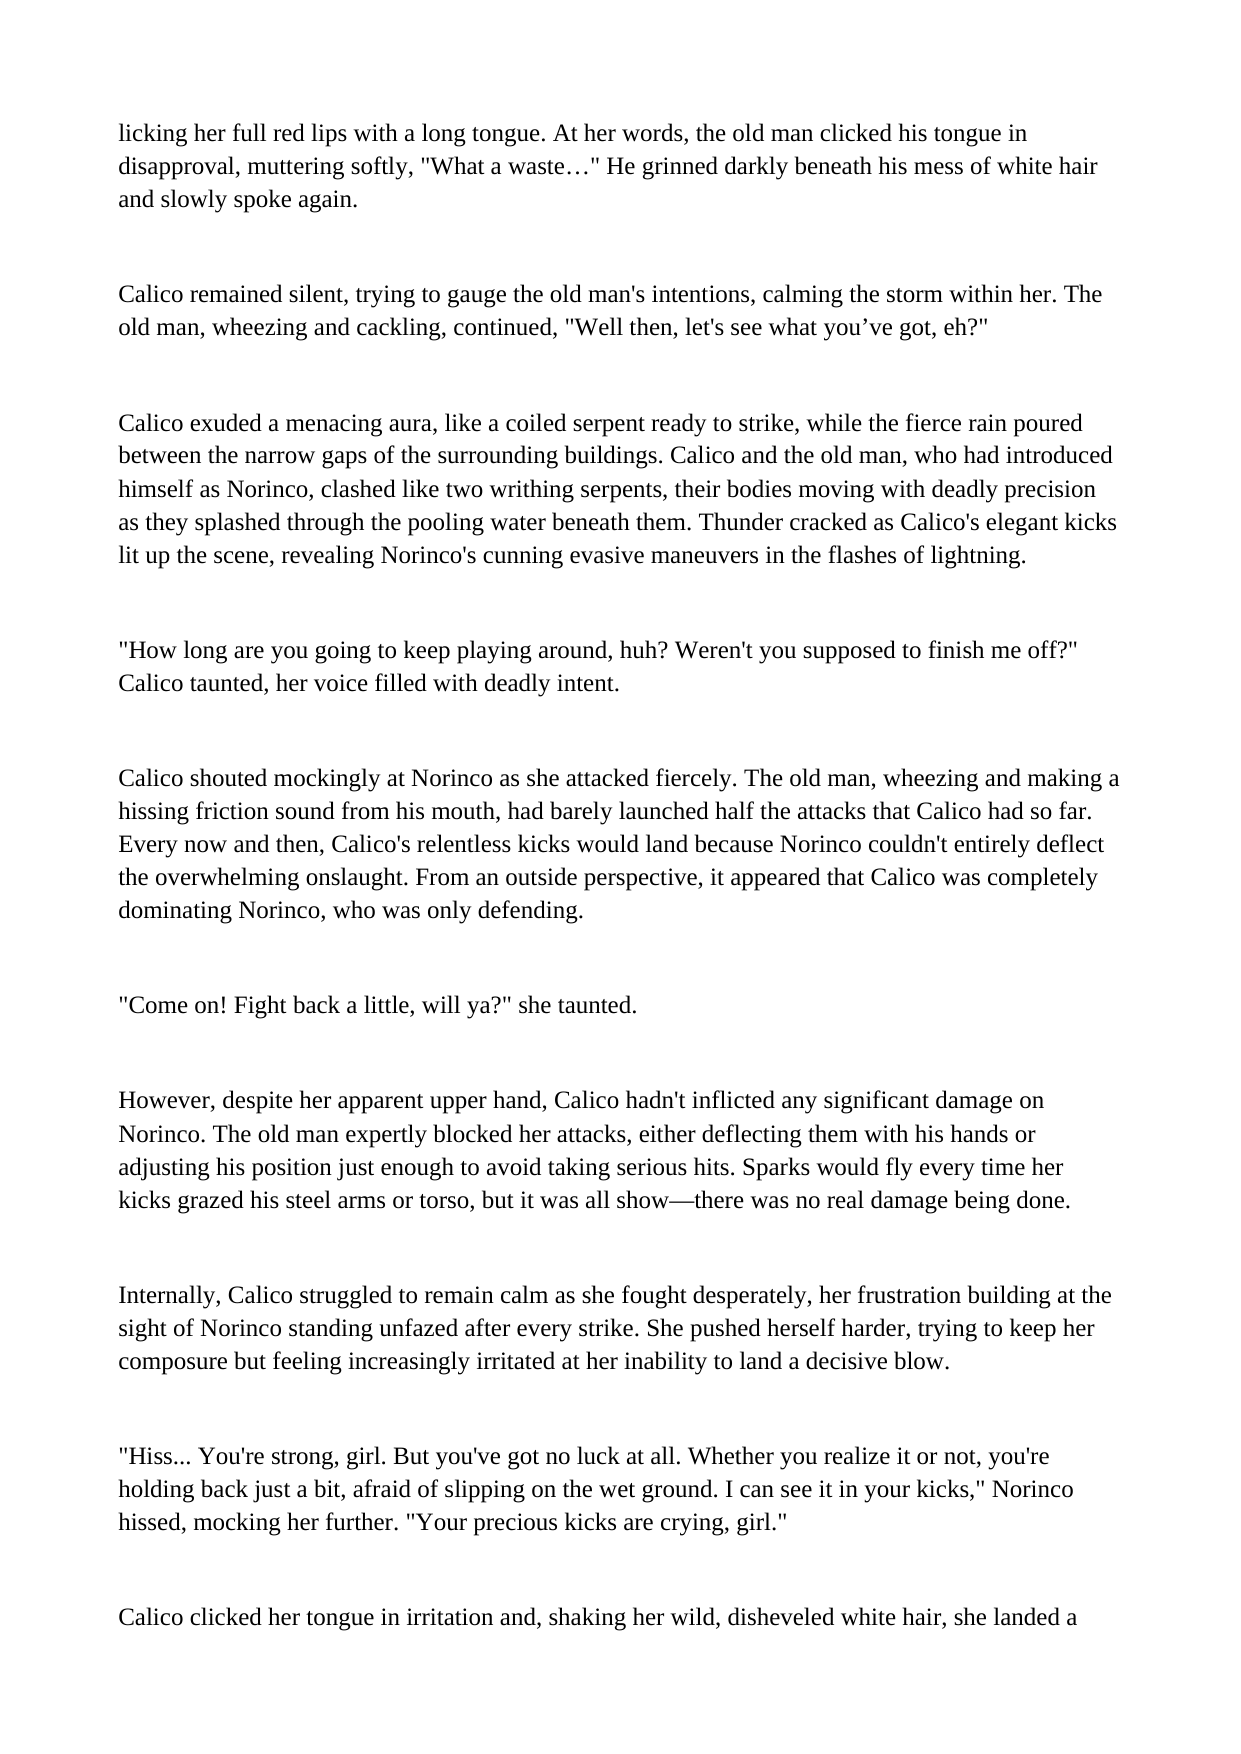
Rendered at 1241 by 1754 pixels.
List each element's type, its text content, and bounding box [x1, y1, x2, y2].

text Calico clicked her tongue in irritation and, shaking her wild, disheveled white hair, she landed a [118, 1602, 1122, 1631]
text However, despite her apparent upper hand, Calico hadn't inflicted any significant damage on Norinco. The old man expertly blocked her attacks, either deflecting them with his hands or adjusting his position just enough to avoid taking serious hits. Sparks would fly every time her kicks grazed his steel arms or torso, but it was all show—there was no real damage being done. [118, 1086, 1122, 1213]
text "Hiss... You're strong, girl. But you've got no luck at all. Whether you realize it or not, you're holding back just a bit, afraid of slipping on the wet ground. I can see it in your kicks," Norinco hissed, mocking her further. "Your precious kicks are crying, girl." [118, 1441, 1122, 1536]
text "How long are you going to keep playing around, huh? Weren't you supposed to finish me off?" Calico taunted, her voice filled with deadly intent. [118, 635, 1122, 697]
text Calico remained silent, trying to gauge the old man's intentions, calming the storm within her. The old man, wheezing and cackling, continued, "Well then, let's see what you’ve got, eh?" [118, 279, 1122, 341]
text "Come on! Fight back a little, will ya?" she taunted. [118, 990, 1122, 1019]
text Internally, Calico struggled to remain calm as she fought desperately, her frustration building at the sight of Norinco standing unfazed after every strike. She pushed herself harder, trying to keep her composure but feeling increasingly irritated at her inability to land a decisive blow. [118, 1280, 1122, 1375]
text Calico shouted mockingly at Norinco as she attacked fiercely. The old man, wheezing and making a hissing friction sound from his mouth, had barely launched half the attacks that Calico had so far. Every now and then, Calico's relentless kicks would land because Norinco couldn't entirely deflect the overwhelming onslaught. From an outside perspective, it appeared that Calico was completely dominating Norinco, who was only defending. [118, 763, 1122, 924]
text Calico exuded a menacing aura, like a coiled serpent ready to strike, while the fierce rain poured between the narrow gaps of the surrounding buildings. Calico and the old man, who had introduced himself as Norinco, clashed like two writhing serpents, their bodies moving with deadly precision as they splashed through the pooling water beneath them. Thunder cracked as Calico's elegant kicks lit up the scene, revealing Norinco's cunning evasive maneuvers in the flashes of lightning. [118, 408, 1122, 568]
text licking her full red lips with a long tongue. At her words, the old man clicked his tongue in disapproval, muttering softly, "What a waste…" He grinned darkly beneath his mess of white hair and slowly spoke again. [118, 118, 1122, 213]
